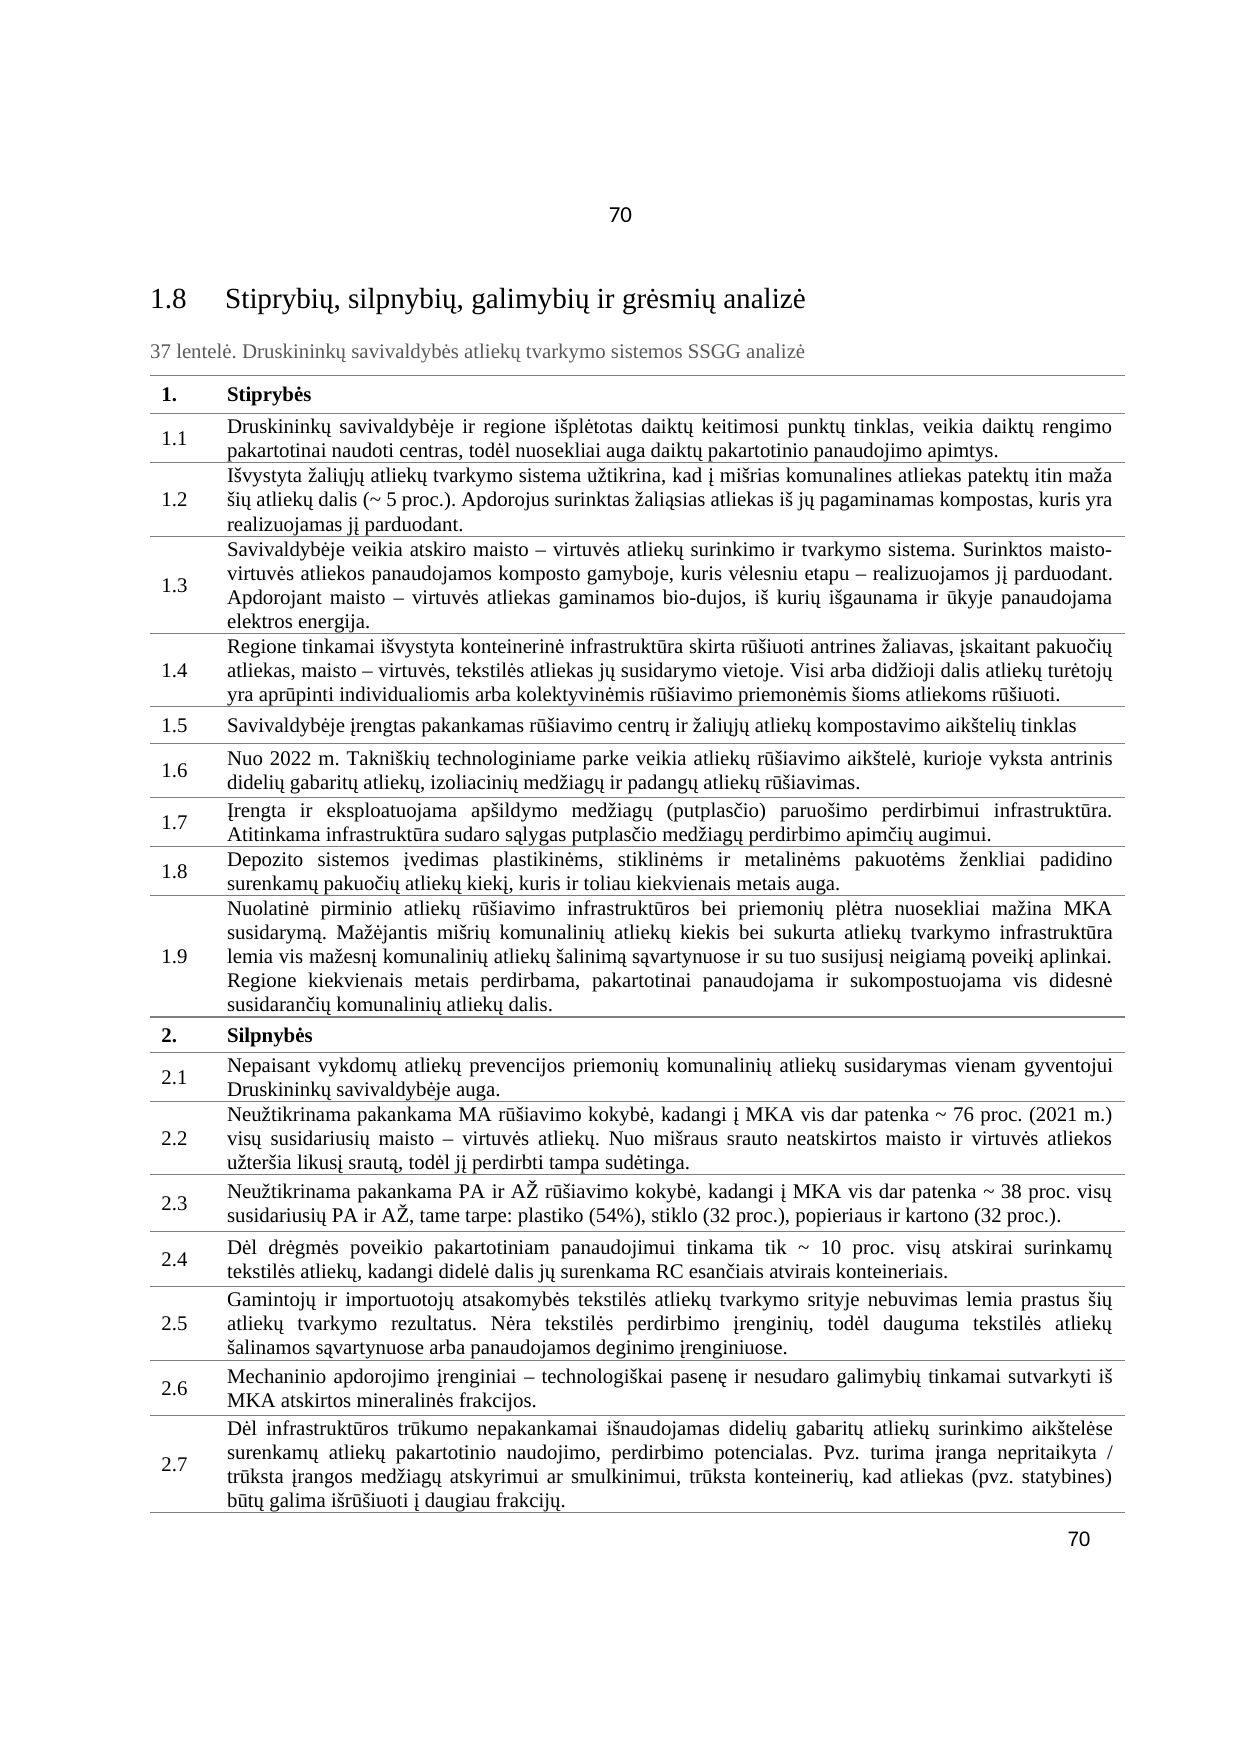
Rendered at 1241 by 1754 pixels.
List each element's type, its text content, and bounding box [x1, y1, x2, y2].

table_cell Neužtikrinama pakankama PA ir AŽ rūšiavimo kokybė, kadangi į MKA vis dar patenka ~ 38 proc. visų susidariusių PA ir AŽ, tame tarpe: plastiko (54%), stiklo (32 proc.), popieriaus ir kartono (32 proc.). [216, 1175, 1125, 1231]
table_cell Išvystyta žaliųjų atliekų tvarkymo sistema užtikrina, kad į mišrias komunalines atliekas patektų itin maža šių atliekų dalis (~ 5 proc.). Apdorojus surinktas žaliąsias atliekas iš jų pagaminamas kompostas, kuris yra realizuojamas jį parduodant. [216, 463, 1125, 536]
table_cell 1.1 [150, 414, 216, 462]
table_cell Silpnybės [216, 1018, 1125, 1052]
table_cell 1.4 [150, 634, 216, 706]
table_cell Druskininkų savivaldybėje ir regione išplėtotas daiktų keitimosi punktų tinklas, veikia daiktų rengimo pakartotinai naudoti centras, todėl nuosekliai auga daiktų pakartotinio panaudojimo apimtys. [216, 414, 1125, 462]
table_cell 2.6 [150, 1361, 216, 1415]
table_cell 2.3 [150, 1175, 216, 1231]
text 37 lentelė. Druskininkų savivaldybės atliekų tvarkymo sistemos SSGG analizė [150, 339, 1090, 363]
table_cell 1.5 [150, 707, 216, 742]
subtitle 1.8 Stiprybių, silpnybių, galimybių ir grėsmių analizė [150, 281, 1090, 315]
table_cell 1.6 [150, 744, 216, 797]
table_cell Gamintojų ir importuotojų atsakomybės tekstilės atliekų tvarkymo srityje nebuvimas lemia prastus šių atliekų tvarkymo rezultatus. Nėra tekstilės perdirbimo įrenginių, todėl dauguma tekstilės atliekų šalinamos sąvartynuose arba panaudojamos deginimo įrenginiuose. [216, 1287, 1125, 1360]
table_cell Nuo 2022 m. Takniškių technologiniame parke veikia atliekų rūšiavimo aikštelė, kurioje vyksta antrinis didelių gabaritų atliekų, izoliacinių medžiagų ir padangų atliekų rūšiavimas. [216, 744, 1125, 797]
table_cell 2.1 [150, 1053, 216, 1101]
table_cell 2. [150, 1018, 216, 1052]
table_header Stiprybės [216, 376, 1125, 413]
table_cell 1.7 [150, 798, 216, 846]
table_cell Regione tinkamai išvystyta konteinerinė infrastruktūra skirta rūšiuoti antrines žaliavas, įskaitant pakuočių atliekas, maisto – virtuvės, tekstilės atliekas jų susidarymo vietoje. Visi arba didžioji dalis atliekų turėtojų yra aprūpinti individualiomis arba kolektyvinėmis rūšiavimo priemonėmis šioms atliekoms rūšiuoti. [216, 634, 1125, 706]
table_cell Dėl infrastruktūros trūkumo nepakankamai išnaudojamas didelių gabaritų atliekų surinkimo aikštelėse surenkamų atliekų pakartotinio naudojimo, perdirbimo potencialas. Pvz. turima įranga nepritaikyta / trūksta įrangos medžiagų atskyrimui ar smulkinimui, trūksta konteinerių, kad atliekas (pvz. statybines) būtų galima išrūšiuoti į daugiau frakcijų. [216, 1416, 1125, 1512]
table_cell 2.4 [150, 1232, 216, 1286]
table_cell 1.3 [150, 537, 216, 633]
table_cell Savivaldybėje veikia atskiro maisto – virtuvės atliekų surinkimo ir tvarkymo sistema. Surinktos maisto-virtuvės atliekos panaudojamos komposto gamyboje, kuris vėlesniu etapu – realizuojamos jį parduodant. Apdorojant maisto – virtuvės atliekas gaminamos bio-dujos, iš kurių išgaunama ir ūkyje panaudojama elektros energija. [216, 537, 1125, 633]
table_cell Mechaninio apdorojimo įrenginiai – technologiškai pasenę ir nesudaro galimybių tinkamai sutvarkyti iš MKA atskirtos mineralinės frakcijos. [216, 1361, 1125, 1415]
table_cell 2.2 [150, 1102, 216, 1174]
table_cell Nuolatinė pirminio atliekų rūšiavimo infrastruktūros bei priemonių plėtra nuosekliai mažina MKA susidarymą. Mažėjantis mišrių komunalinių atliekų kiekis bei sukurta atliekų tvarkymo infrastruktūra lemia vis mažesnį komunalinių atliekų šalinimą sąvartynuose ir su tuo susijusį neigiamą poveikį aplinkai. Regione kiekvienais metais perdirbama, pakartotinai panaudojama ir sukompostuojama vis didesnė susidarančių komunalinių atliekų dalis. [216, 896, 1125, 1016]
table_cell Dėl drėgmės poveikio pakartotiniam panaudojimui tinkama tik ~ 10 proc. visų atskirai surinkamų tekstilės atliekų, kadangi didelė dalis jų surenkama RC esančiais atvirais konteineriais. [216, 1232, 1125, 1286]
table_cell 2.5 [150, 1287, 216, 1360]
table_cell 1.9 [150, 896, 216, 1016]
table_cell Įrengta ir eksploatuojama apšildymo medžiagų (putplasčio) paruošimo perdirbimui infrastruktūra. Atitinkama infrastruktūra sudaro sąlygas putplasčio medžiagų perdirbimo apimčių augimui. [216, 798, 1125, 846]
table_cell Neužtikrinama pakankama MA rūšiavimo kokybė, kadangi į MKA vis dar patenka ~ 76 proc. (2021 m.) visų susidariusių maisto – virtuvės atliekų. Nuo mišraus srauto neatskirtos maisto ir virtuvės atliekos užteršia likusį srautą, todėl jį perdirbti tampa sudėtinga. [216, 1102, 1125, 1174]
table_cell 1.2 [150, 463, 216, 536]
table_cell 1.8 [150, 847, 216, 895]
table_cell Depozito sistemos įvedimas plastikinėms, stiklinėms ir metalinėms pakuotėms ženkliai padidino surenkamų pakuočių atliekų kiekį, kuris ir toliau kiekvienais metais auga. [216, 847, 1125, 895]
table_cell Savivaldybėje įrengtas pakankamas rūšiavimo centrų ir žaliųjų atliekų kompostavimo aikštelių tinklas [216, 707, 1125, 742]
table_cell Nepaisant vykdomų atliekų prevencijos priemonių komunalinių atliekų susidarymas vienam gyventojui Druskininkų savivaldybėje auga. [216, 1053, 1125, 1101]
table_header 1. [150, 376, 216, 413]
table_cell 2.7 [150, 1416, 216, 1512]
